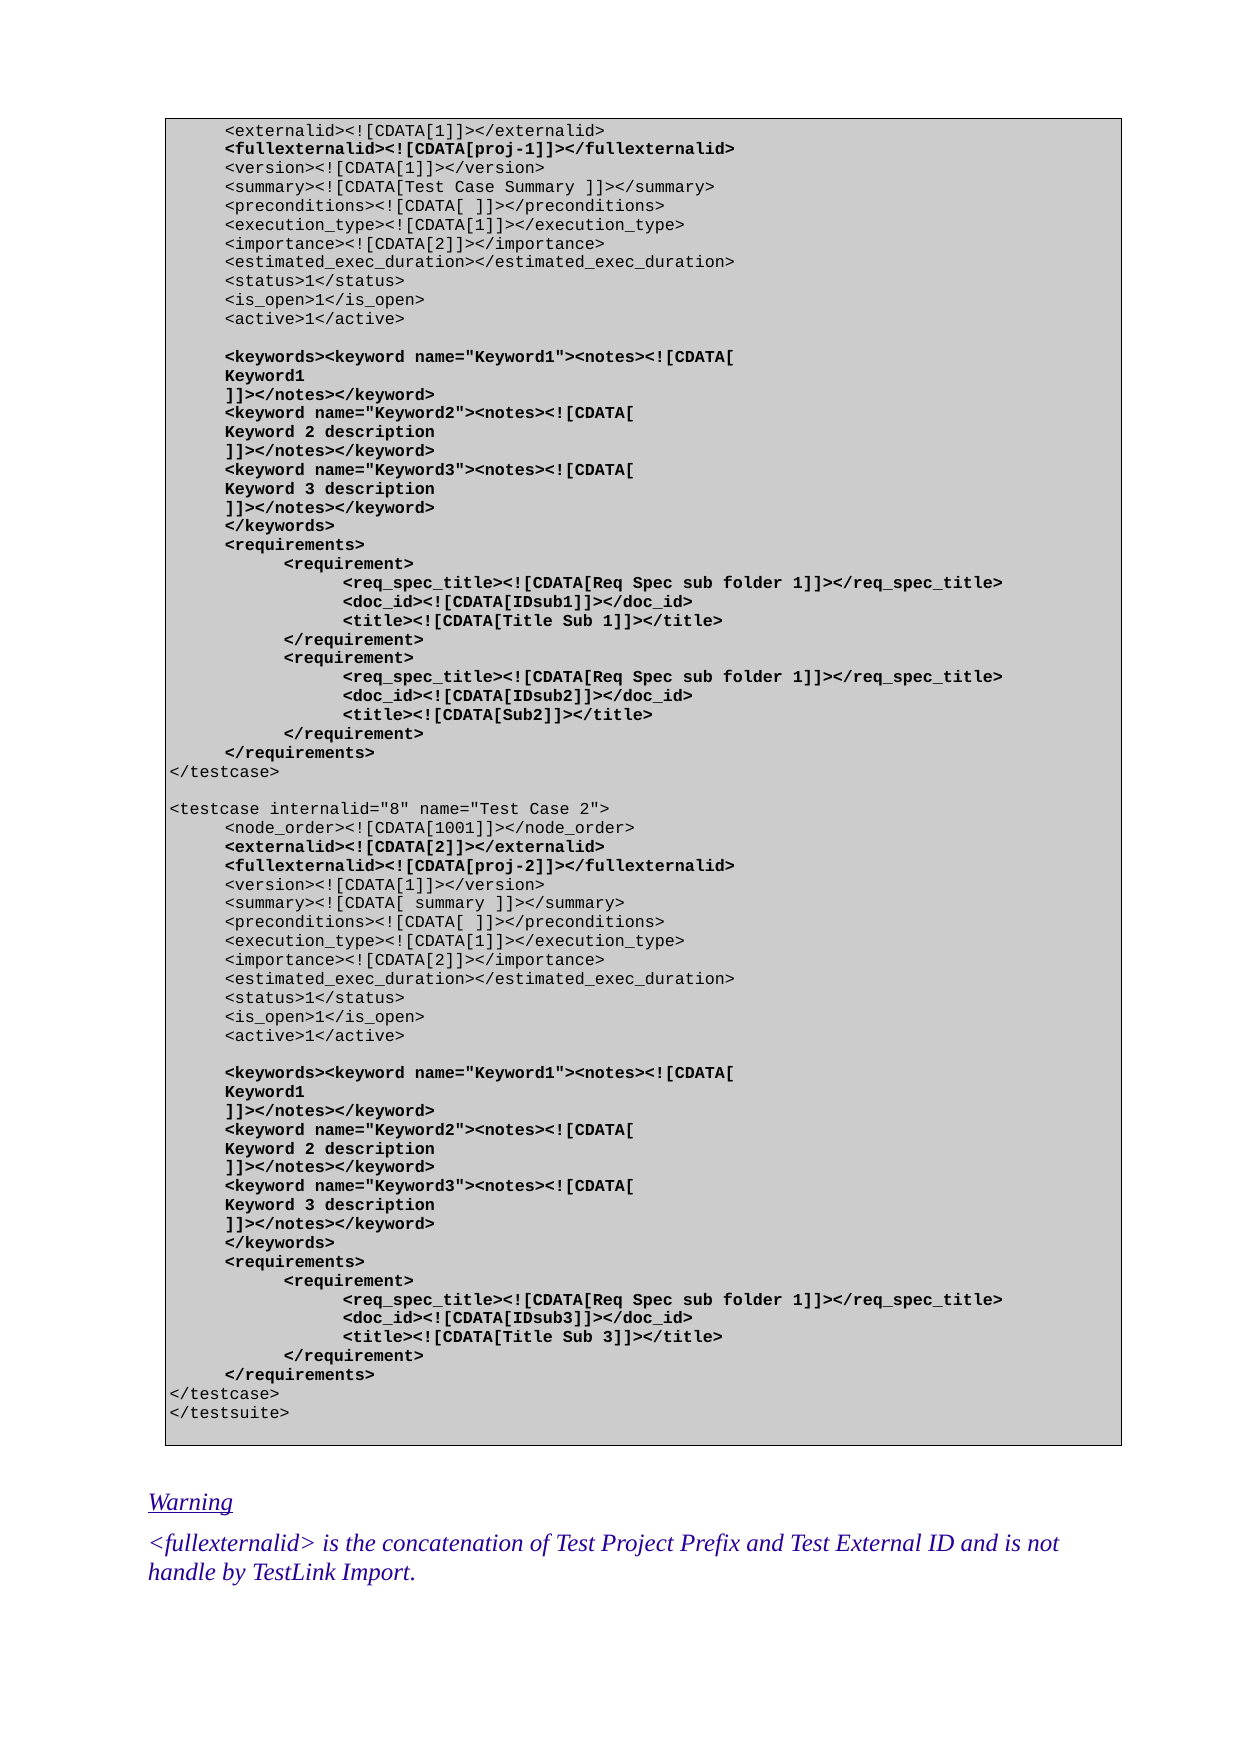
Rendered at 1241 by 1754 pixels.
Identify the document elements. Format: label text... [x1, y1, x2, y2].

text <requirements> <requirement> <req_spec_title><![CDATA[Req Spec sub folder 1]]></req_spec_title> <doc_id><![CDATA[IDsub3]]></doc_id> <title><![CDATA[Title Sub 3]]></title> </requirement> </requirements> </testcase> </testsuite> [166, 1249, 1121, 1445]
text <fullexternalid> is the concatenation of Test Project Prefix and Test External ID and is not handle by TestLink Import. [148, 1528, 1093, 1586]
text <is_open>1</is_open> [166, 288, 1121, 307]
text <active>1</active> <keywords><keyword name="Keyword1"><notes><![CDATA[ Keyword1 ]]></notes></keyword> <keyword name="Keyword2"><notes><![CDATA[ Keyword 2 description ]]></notes></keyword> <keyword name="Keyword3"><notes><![CDATA[ Keyword 3 description ]]></notes></keyword> </keywords> <requirements> <requirement> <req_spec_title><![CDATA[Req Spec sub folder 1]]></req_spec_title> <doc_id><![CDATA[IDsub1]]></doc_id> <title><![CDATA[Title Sub 1]]></title> </requirement> <requirement> <req_spec_title><![CDATA[Req Spec sub folder 1]]></req_spec_title> <doc_id><![CDATA[IDsub2]]></doc_id> <title><![CDATA[Sub2]]></title> </requirement> </requirements> </testcase> <testcase internalid="8" name="Test Case 2"> <node_order><![CDATA[1001]]></node_order> <externalid><![CDATA[2]]></externalid> <fullexternalid><![CDATA[proj-2]]></fullexternalid> <version><![CDATA[1]]></version> <summary><![CDATA[ summary ]]></summary> <preconditions><![CDATA[ ]]></preconditions> <execution_type><![CDATA[1]]></execution_type> <importance><![CDATA[2]]></importance> <estimated_exec_duration></estimated_exec_duration> <status>1</status> [166, 307, 1121, 1004]
text <active>1</active> <keywords><keyword name="Keyword1"><notes><![CDATA[ Keyword1 ]]></notes></keyword> <keyword name="Keyword2"><notes><![CDATA[ Keyword 2 description ]]></notes></keyword> <keyword name="Keyword3"><notes><![CDATA[ Keyword 3 description ]]></notes></keyword> </keywords> [166, 1023, 1121, 1249]
text Warning [148, 1487, 1093, 1516]
text <externalid><![CDATA[1]]></externalid> <fullexternalid><![CDATA[proj-1]]></fullexternalid> <version><![CDATA[1]]></version> <summary><![CDATA[Test Case Summary ]]></summary> <preconditions><![CDATA[ ]]></preconditions> <execution_type><![CDATA[1]]></execution_type> <importance><![CDATA[2]]></importance> <estimated_exec_duration></estimated_exec_duration> <status>1</status> [166, 119, 1121, 288]
text <is_open>1</is_open> [166, 1004, 1121, 1023]
